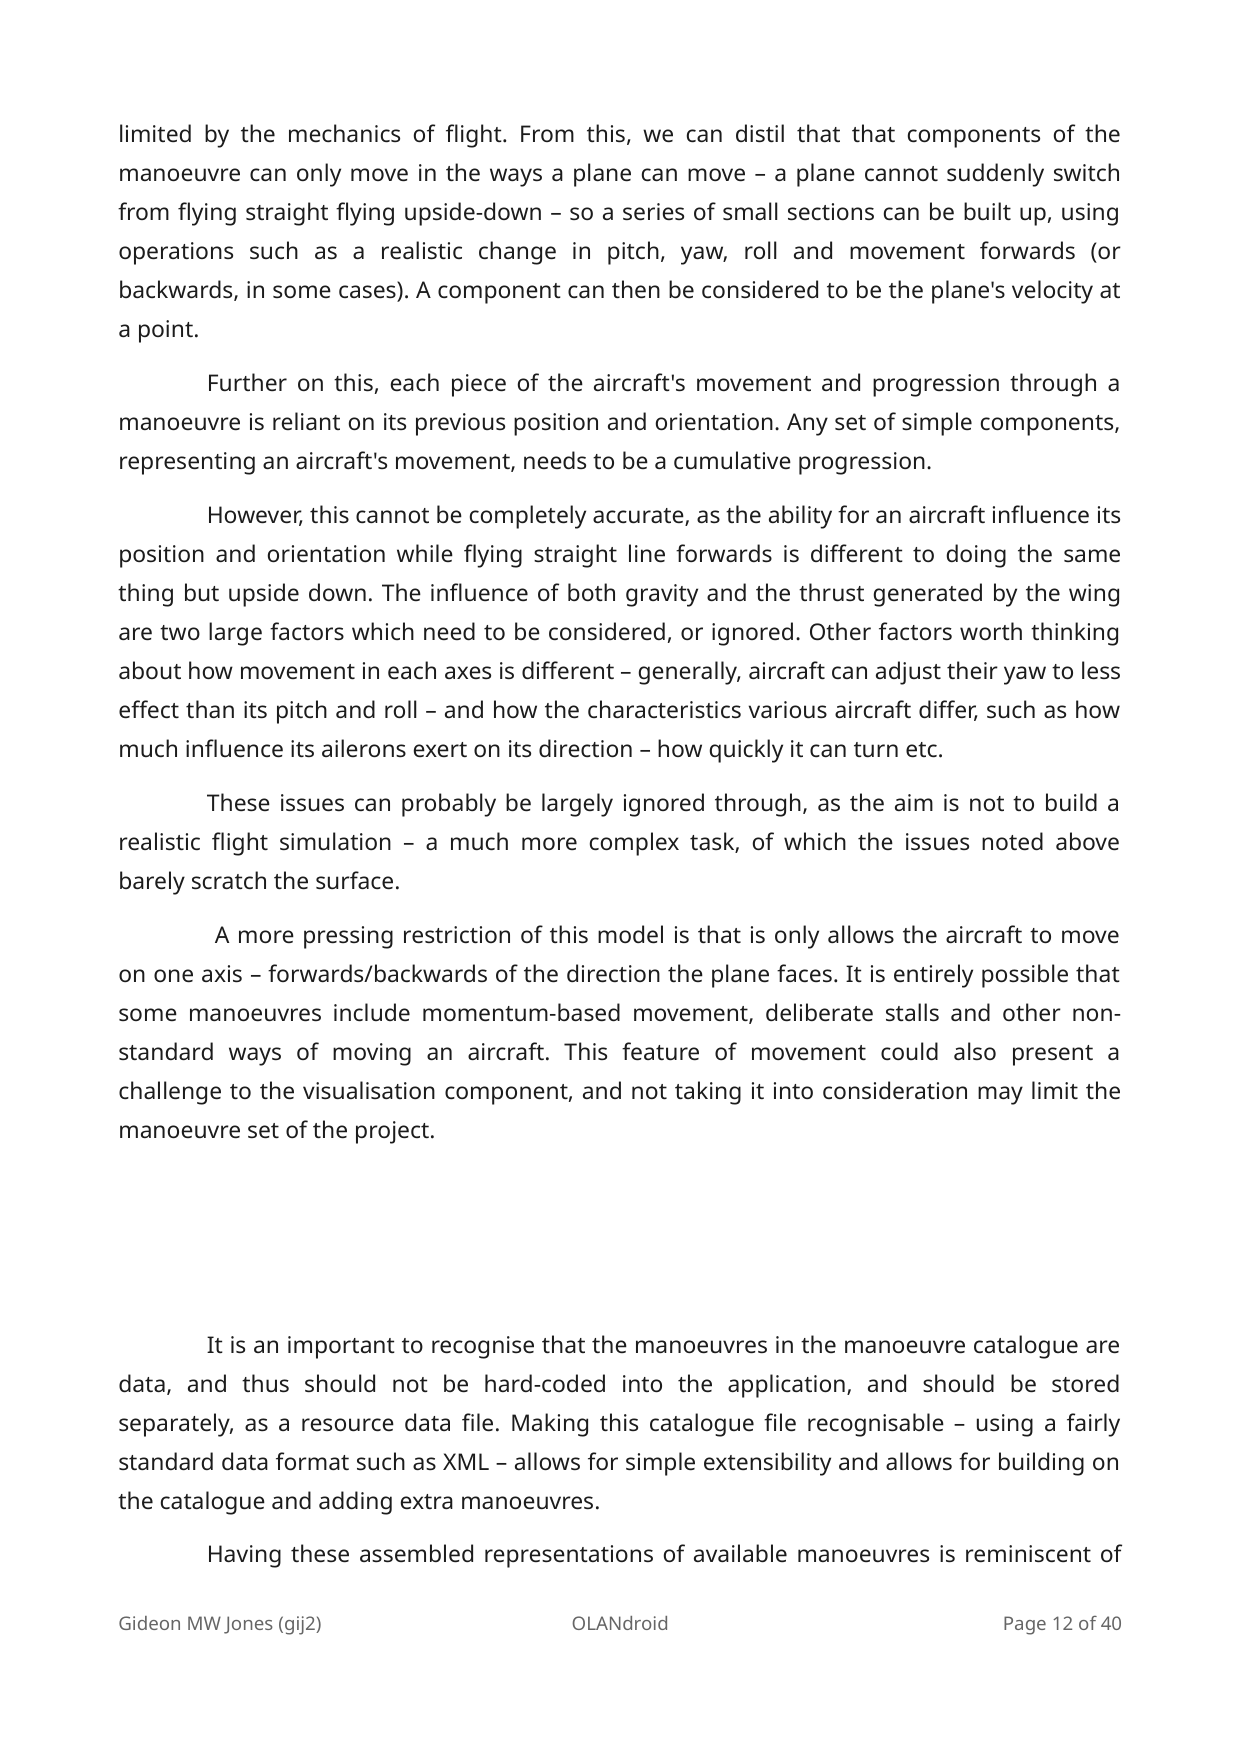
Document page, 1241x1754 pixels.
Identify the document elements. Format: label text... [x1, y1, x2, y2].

text These issues can probably be largely ignored through, as the aim is not to build a realistic flight simulation – a much more complex task, of which the issues noted above barely scratch the surface. [118, 787, 1122, 896]
text A more pressing restriction of this model is that is only allows the aircraft to move on one axis – forwards/backwards of the direction the plane faces. It is entirely possible that some manoeuvres include momentum-based movement, deliberate stalls and other non-standard ways of moving an aircraft. This feature of movement could also present a challenge to the visualisation component, and not taking it into consideration may limit the manoeuvre set of the project. [118, 919, 1122, 1145]
text Having these assembled representations of available manoeuvres is reminiscent of [118, 1538, 1122, 1570]
text limited by the mechanics of flight. From this, we can distil that that components of the manoeuvre can only move in the ways a plane can move – a plane cannot suddenly switch from flying straight flying upside-down – so a series of small sections can be built up, using operations such as a realistic change in pitch, yaw, roll and movement forwards (or backwards, in some cases). A component can then be considered to be the plane's velocity at a point. [118, 118, 1122, 345]
text However, this cannot be completely accurate, as the ability for an aircraft influence its position and orientation while flying straight line forwards is different to doing the same thing but upside down. The influence of both gravity and the thrust generated by the wing are two large factors which need to be considered, or ignored. Other factors worth thinking about how movement in each axes is different – generally, aircraft can adjust their yaw to less effect than its pitch and roll – and how the characteristics various aircraft differ, such as how much influence its ailerons exert on its direction – how quickly it can turn etc. [118, 499, 1122, 764]
text It is an important to recognise that the manoeuvres in the manoeuvre catalogue are data, and thus should not be hard-coded into the application, and should be stored separately, as a resource data file. Making this catalogue file recognisable – using a fairly standard data format such as XML – allows for simple extensibility and allows for building on the catalogue and adding extra manoeuvres. [118, 1328, 1122, 1516]
text Further on this, each piece of the aircraft's movement and progression through a manoeuvre is reliant on its previous position and orientation. Any set of simple components, representing an aircraft's movement, needs to be a cumulative progression. [118, 367, 1122, 476]
